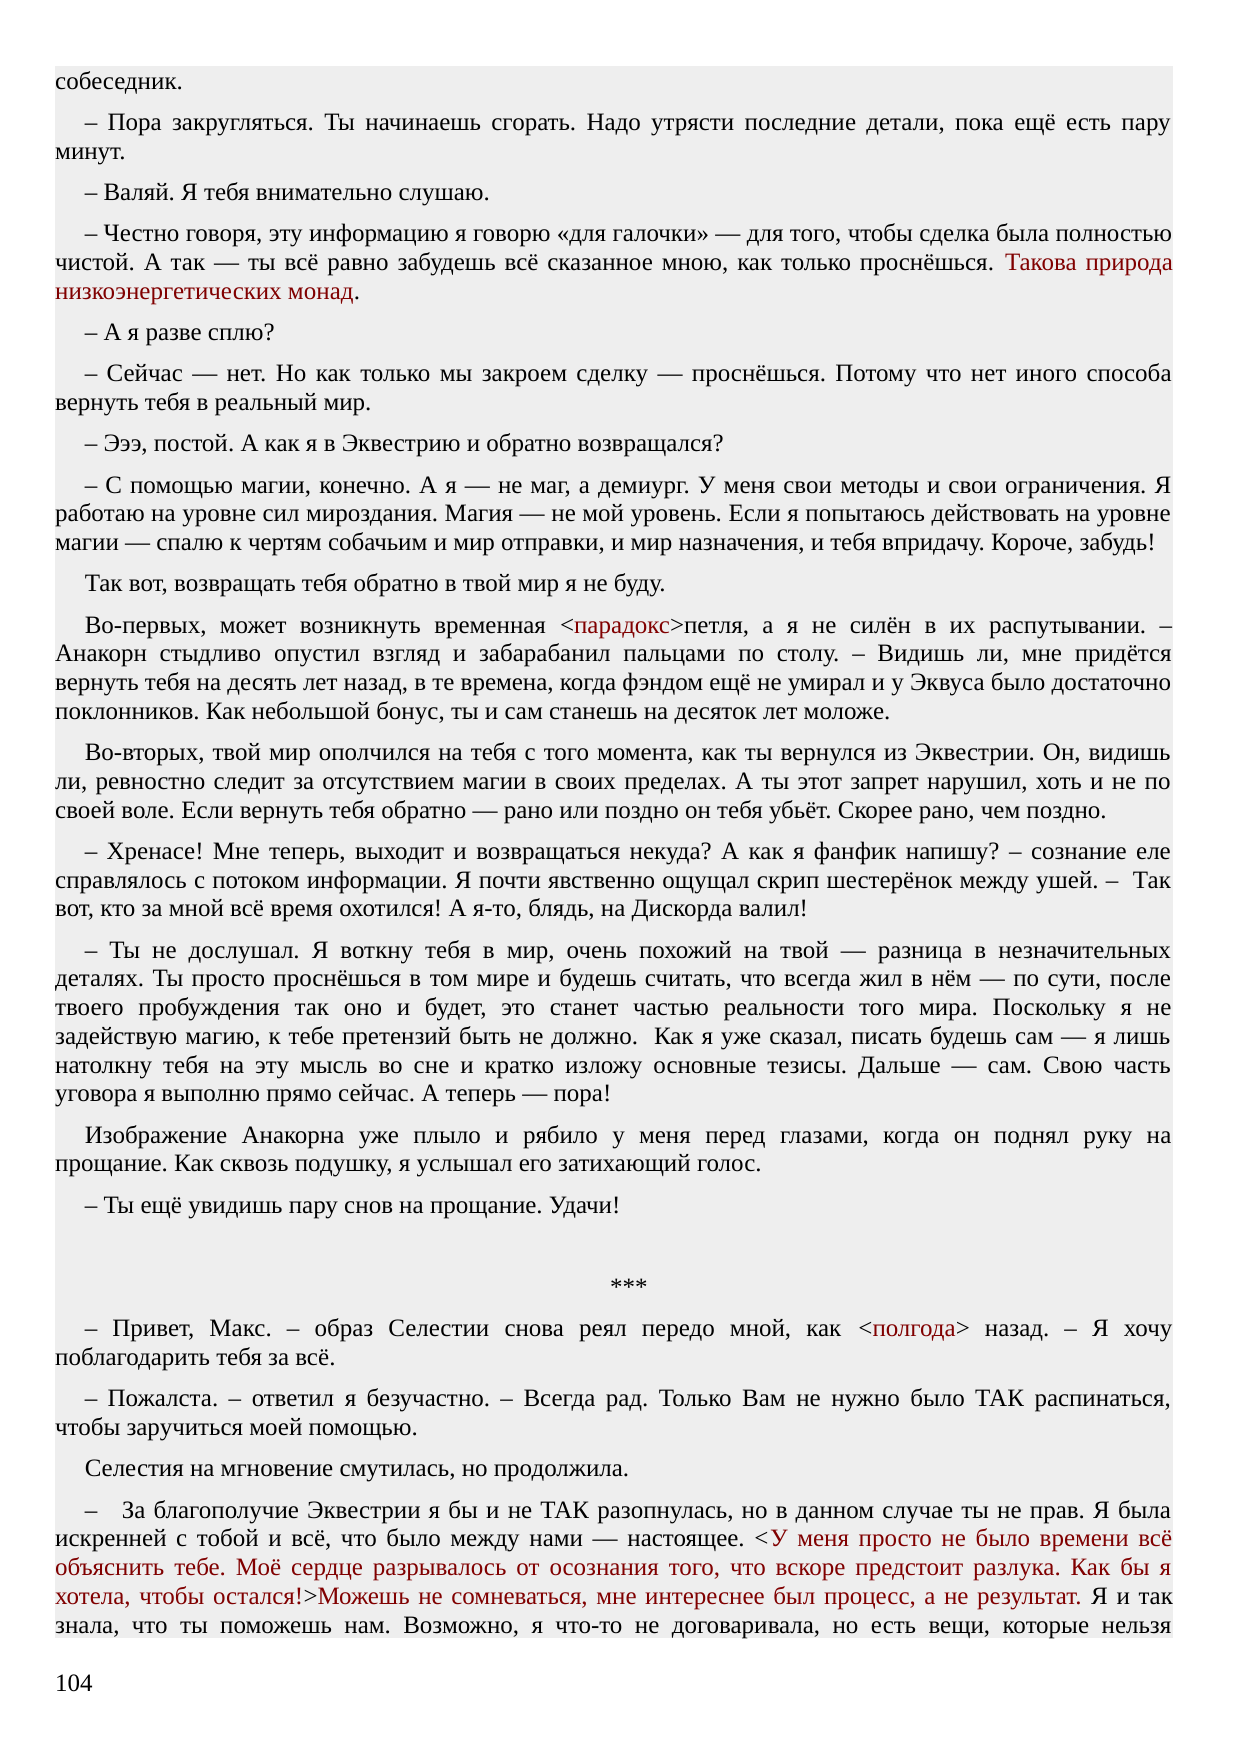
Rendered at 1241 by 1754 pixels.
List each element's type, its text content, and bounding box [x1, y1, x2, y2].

text – Ты не дослушал. Я воткну тебя в мир, очень похожий на твой — разница в незначительных деталях. Ты просто проснёшься в том мире и будешь считать, что всегда жил в нём — по сути, после твоего пробуждения так оно и будет, это станет частью реальности того мира. Поскольку я не задействую магию, к тебе претензий быть не должно. Как я уже сказал, писать будешь сам — я лишь натолкну тебя на эту мысль во сне и кратко изложу основные тезисы. Дальше — сам. Свою часть уговора я выполню прямо сейчас. А теперь — пора! [55, 935, 1173, 1107]
text Во-первых, может возникнуть временная <парадокс>петля, а я не силён в их распутывании. – Анакорн стыдливо опустил взгляд и забарабанил пальцами по столу. – Видишь ли, мне придётся вернуть тебя на десять лет назад, в те времена, когда фэндом ещё не умирал и у Эквуса было достаточно поклонников. Как небольшой бонус, ты и сам станешь на десяток лет моложе. [55, 610, 1173, 725]
text *** [55, 1272, 1173, 1301]
text – Хренасе! Мне теперь, выходит и возвращаться некуда? А как я фанфик напишу? – сознание еле справлялось с потоком информации. Я почти явственно ощущал скрип шестерёнок между ушей. – Так вот, кто за мной всё время охотился! А я-то, блядь, на Дискорда валил! [55, 836, 1173, 922]
text Во-вторых, твой мир ополчился на тебя с того момента, как ты вернулся из Эквестрии. Он, видишь ли, ревностно следит за отсутствием магии в своих пределах. А ты этот запрет нарушил, хоть и не по своей воле. Если вернуть тебя обратно — рано или поздно он тебя убьёт. Скорее рано, чем поздно. [55, 737, 1173, 823]
text – Привет, Макс. – образ Селестии снова реял передо мной, как <полгода> назад. – Я хочу поблагодарить тебя за всё. [55, 1313, 1173, 1371]
text собеседник. [55, 66, 1173, 95]
text – Честно говоря, эту информацию я говорю «для галочки» — для того, чтобы сделка была полностью чистой. А так — ты всё равно забудешь всё сказанное мною, как только проснёшься. Такова природа низкоэнергетических монад. [55, 218, 1173, 305]
text – Эээ, постой. А как я в Эквестрию и обратно возвращался? [55, 428, 1173, 457]
text Так вот, возвращать тебя обратно в твой мир я не буду. [55, 568, 1173, 597]
text – Ты ещё увидишь пару снов на прощание. Удачи! [55, 1190, 1173, 1218]
text – За благополучие Эквестрии я бы и не ТАК разопнулась, но в данном случае ты не прав. Я была искренней с тобой и всё, что было между нами — настоящее. <У меня просто не было времени всё объяснить тебе. Моё сердце разрывалось от осознания того, что вскоре предстоит разлука. Как бы я хотела, чтобы остался!>Можешь не сомневаться, мне интереснее был процесс, а не результат. Я и так знала, что ты поможешь нам. Возможно, я что-то не договаривала, но есть вещи, которые нельзя [55, 1495, 1173, 1638]
text – Сейчас — нет. Но как только мы закроем сделку — проснёшься. Потому что нет иного способа вернуть тебя в реальный мир. [55, 358, 1173, 416]
text – Валяй. Я тебя внимательно слушаю. [55, 177, 1173, 206]
text – Пожалста. – ответил я безучастно. – Всегда рад. Только Вам не нужно было ТАК распинаться, чтобы заручиться моей помощью. [55, 1383, 1173, 1441]
text – Пора закругляться. Ты начинаешь сгорать. Надо утрясти последние детали, пока ещё есть пару минут. [55, 107, 1173, 165]
text Селестия на мгновение смутилась, но продолжила. [55, 1453, 1173, 1482]
text Изображение Анакорна уже плыло и рябило у меня перед глазами, когда он поднял руку на прощание. Как сквозь подушку, я услышал его затихающий голос. [55, 1120, 1173, 1177]
text – А я разве сплю? [55, 317, 1173, 346]
text – С помощью магии, конечно. А я — не маг, а демиург. У меня свои методы и свои ограничения. Я работаю на уровне сил мироздания. Магия — не мой уровень. Если я попытаюсь действовать на уровне магии — спалю к чертям собачьим и мир отправки, и мир назначения, и тебя впридачу. Короче, забудь! [55, 470, 1173, 556]
